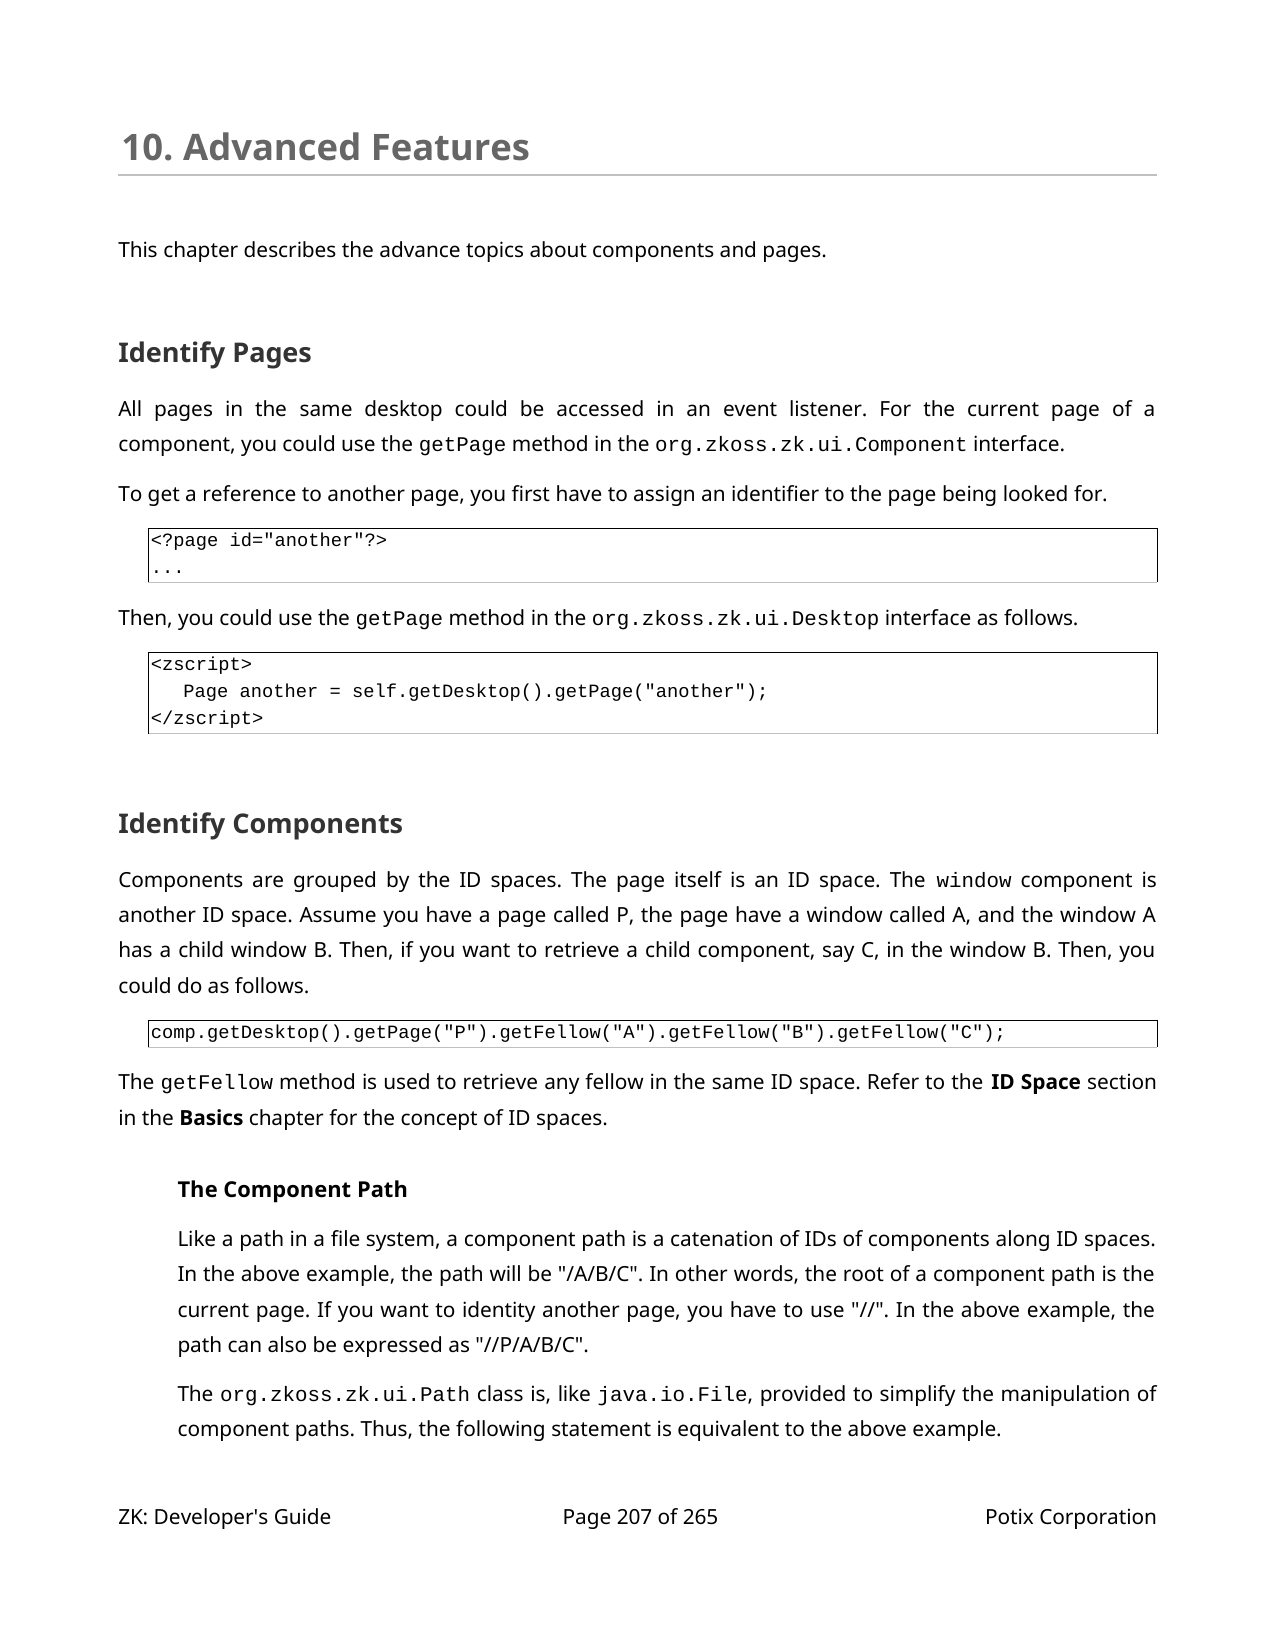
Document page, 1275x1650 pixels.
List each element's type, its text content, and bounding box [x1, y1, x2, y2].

text ... [149, 555, 1157, 582]
text To get a reference to another page, you first have to assign an identifier to the page being looked for. [118, 479, 1157, 507]
text <?page id="another"?> [149, 529, 1157, 552]
text </zscript> [149, 706, 1157, 733]
text comp.getDesktop().getPage("P").getFellow("A").getFellow("B").getFellow("C"); [149, 1021, 1157, 1047]
text Page another = self.getDesktop().getPage("another"); [149, 679, 1157, 703]
subtitle Identify Components [118, 804, 1157, 841]
subtitle The Component Path [177, 1174, 1157, 1204]
text All pages in the same desktop could be accessed in an event listener. For the current page of a component, you could use the getPage method in the org.zkoss.zk.ui.Component interface. [118, 394, 1157, 458]
text This chapter describes the advance topics about components and pages. [118, 235, 1157, 263]
text The org.zkoss.zk.ui.Path class is, like java.io.File, provided to simplify the manipulation of component paths. Thus, the following statement is equivalent to the above example. [177, 1379, 1157, 1443]
text Components are grouped by the ID spaces. The page itself is an ID space. The window component is another ID space. Assume you have a page called P, the page have a window called A, and the window A has a child window B. Then, if you want to retrieve a child component, say C, in the window B. Then, you could do as follows. [118, 865, 1157, 999]
subtitle 10. Advanced Features [118, 118, 1157, 174]
subtitle Identify Pages [118, 334, 1157, 371]
text The getFellow method is used to retrieve any fellow in the same ID space. Refer to the ID Space section in the Basics chapter for the concept of ID spaces. [118, 1067, 1157, 1131]
text Then, you could use the getPage method in the org.zkoss.zk.ui.Desktop interface as follows. [118, 603, 1157, 631]
text <zscript> [149, 653, 1157, 676]
text Like a path in a file system, a component path is a catenation of IDs of components along ID spaces. In the above example, the path will be "/A/B/C". In other words, the root of a component path is the current page. If you want to identity another page, you have to use "//". In the above example, the path can also be expressed as "//P/A/B/C". [177, 1224, 1157, 1358]
